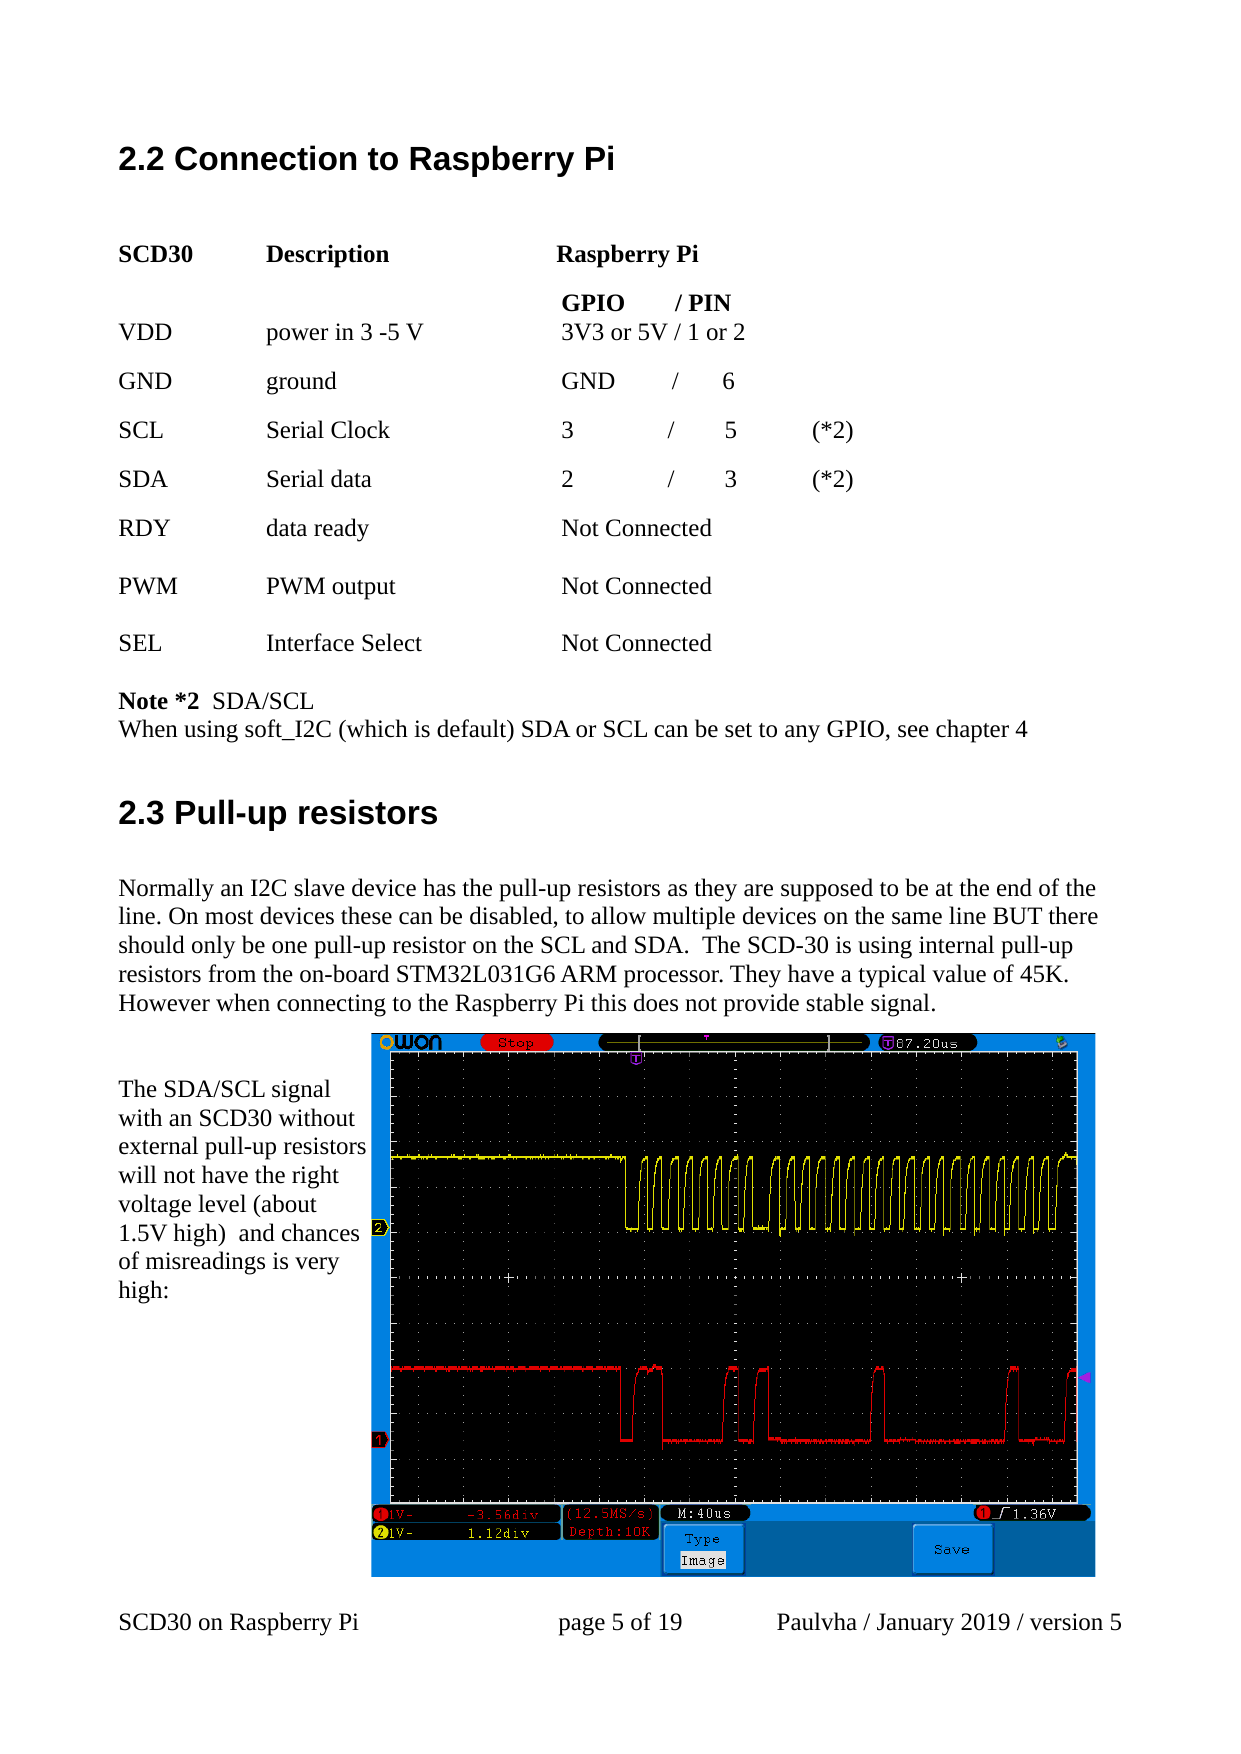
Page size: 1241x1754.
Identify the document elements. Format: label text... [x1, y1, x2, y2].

subtitle 2.3 Pull-up resistors [118, 793, 1122, 831]
text The SDA/SCL signal with an SCD30 without external pull-up resistors will not have the right voltage level (about 1.5V high) and chances of misreadings is very high: [118, 1074, 371, 1304]
text [1096, 1074, 1122, 1304]
text SEL Interface Select Not Connected [118, 628, 1122, 657]
text SCL Serial Clock 3 / 5 (*2) [118, 415, 1122, 444]
text PWM PWM output Not Connected [118, 571, 1122, 599]
text Normally an I2C slave device has the pull-up resistors as they are supposed to be at the end of the line. On most devices these can be disabled, to allow multiple devices on the same line BUT there should only be one pull-up resistor on the SCL and SDA. The SCD-30 is using internal pull-up resistors from the on-board STM32L031G6 ARM processor. They have a typical value of 45K. However when connecting to the Raspberry Pi this does not provide stable signal. [118, 873, 1122, 1016]
text GPIO / PIN [118, 288, 1122, 317]
text Note *2 SDA/SCL [118, 686, 1122, 714]
text VDD power in 3 -5 V 3V3 or 5V / 1 or 2 [118, 317, 1122, 346]
text When using soft_I2C (which is default) SDA or SCL can be set to any GPIO, see chapter 4 [118, 714, 1122, 743]
picture [371, 1033, 1096, 1577]
text GND ground GND / 6 [118, 366, 1122, 395]
subtitle 2.2 Connection to Raspberry Pi [118, 139, 1122, 178]
text SDA Serial data 2 / 3 (*2) [118, 464, 1122, 493]
text RDY data ready Not Connected [118, 513, 1122, 542]
text SCD30 Description Raspberry Pi [118, 239, 1122, 268]
